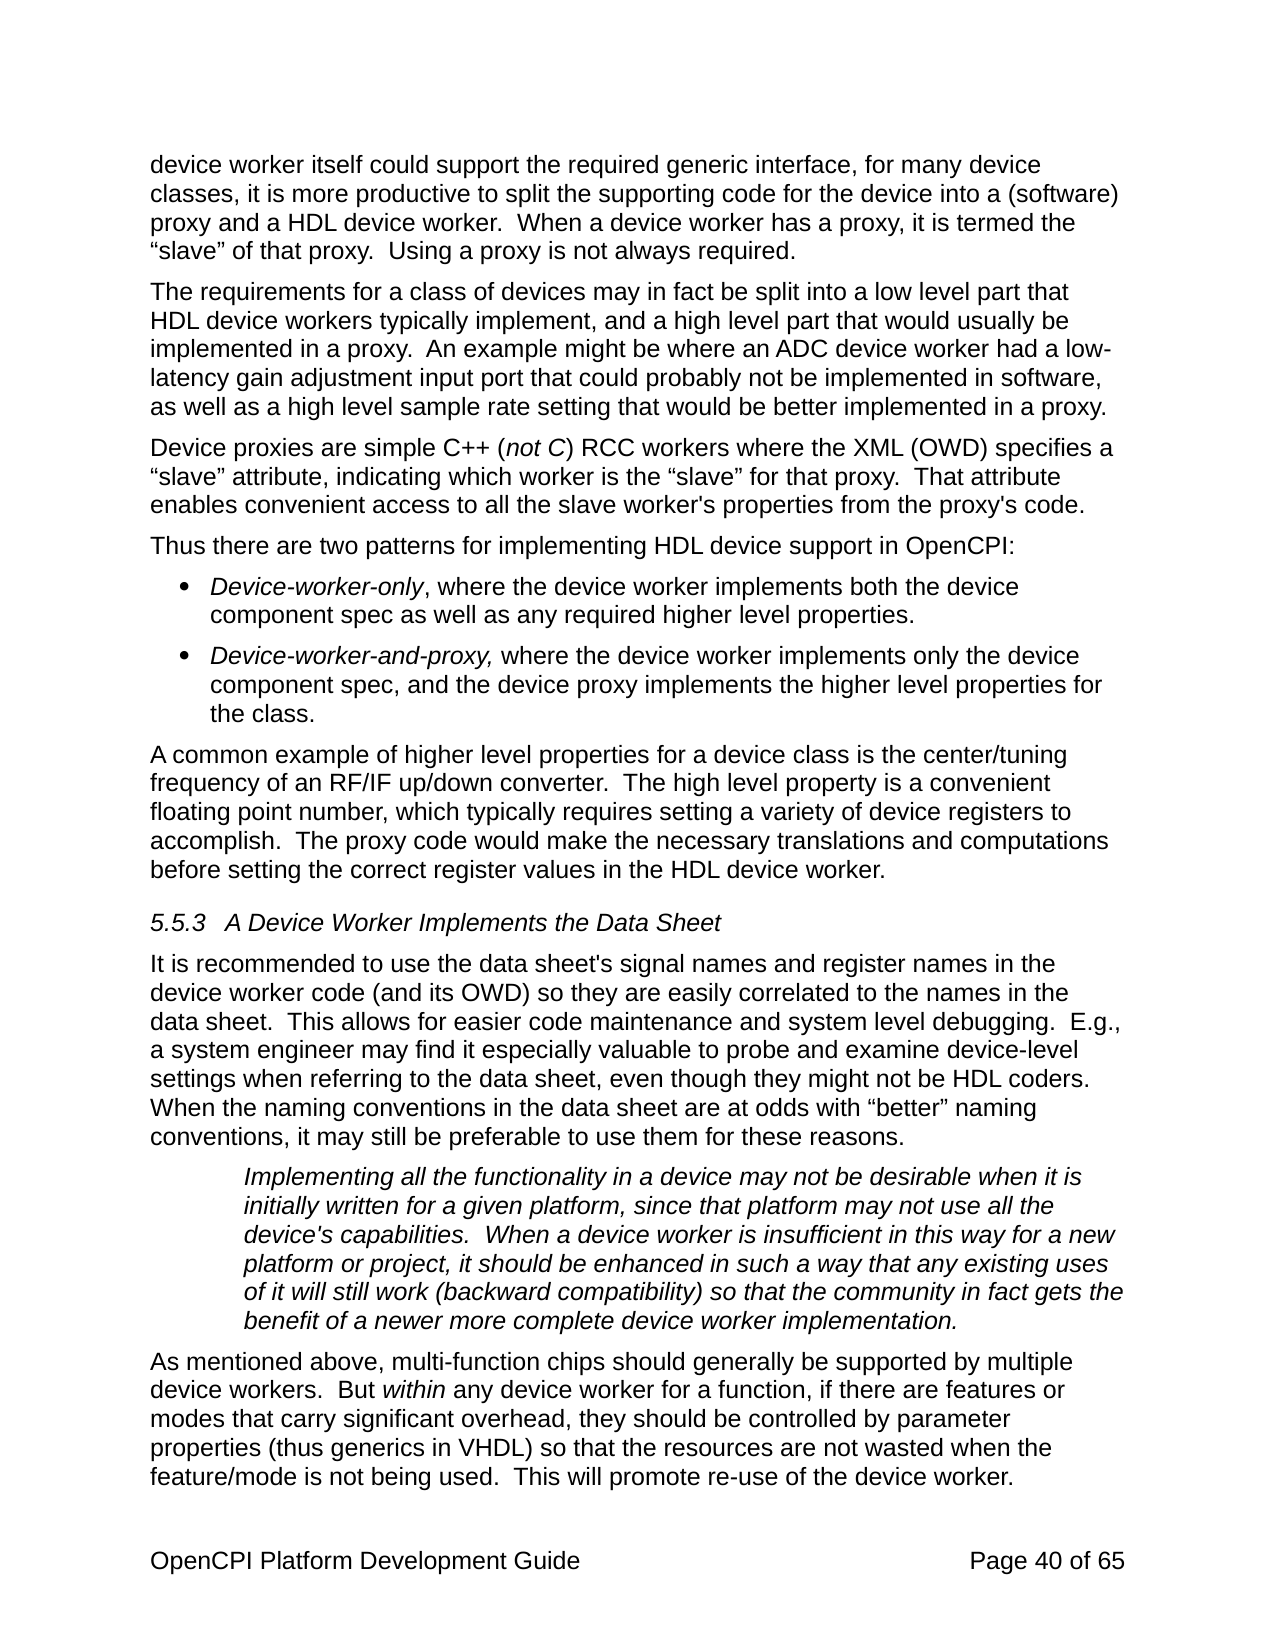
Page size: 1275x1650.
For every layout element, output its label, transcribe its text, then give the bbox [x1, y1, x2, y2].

list Device-worker-only, where the device worker implements both the device component spec as well as any required higher level properties. [180, 572, 1125, 629]
text Implementing all the functionality in a device may not be desirable when it is initially written for a given platform, since that platform may not use all the device's capabilities. When a device worker is insufficient in this way for a new platform or project, it should be enhanced in such a way that any existing uses of it will still work (backward compatibility) so that the community in fact gets the benefit of a newer more complete device worker implementation. [187, 1162, 1125, 1335]
text device worker itself could support the required generic interface, for many device classes, it is more productive to split the supporting code for the device into a (software) proxy and a HDL device worker. When a device worker has a proxy, it is termed the “slave” of that proxy. Using a proxy is not always required. [150, 150, 1125, 265]
text A common example of higher level properties for a device class is the center/tuning frequency of an RF/IF up/down converter. The high level property is a convenient floating point number, which typically requires setting a variety of device registers to accomplish. The proxy code would make the necessary translations and computations before setting the correct register values in the HDL device worker. [150, 739, 1125, 883]
text It is recommended to use the data sheet's signal names and register names in the device worker code (and its OWD) so they are easily correlated to the names in the data sheet. This allows for easier code maintenance and system level debugging. E.g., a system engineer may find it especially valuable to probe and examine device-level settings when referring to the data sheet, even though they might not be HDL coders. When the naming conventions in the data sheet are at odds with “better” naming conventions, it may still be preferable to use them for these reasons. [150, 949, 1125, 1150]
text Thus there are two patterns for implementing HDL device support in OpenCPI: [150, 531, 1125, 560]
text As mentioned above, multi-function chips should generally be supported by multiple device workers. But within any device worker for a function, if there are features or modes that carry significant overhead, they should be controlled by parameter properties (thus generics in VHDL) so that the resources are not wasted when the feature/mode is not being used. This will promote re-use of the device worker. [150, 1347, 1125, 1491]
text The requirements for a class of devices may in fact be split into a low level part that HDL device workers typically implement, and a high level part that would usually be implemented in a proxy. An example might be where an ADC device worker had a low-latency gain adjustment input port that could probably not be implemented in software, as well as a high level sample rate setting that would be better implemented in a proxy. [150, 277, 1125, 421]
list Device-worker-and-proxy, where the device worker implements only the device component spec, and the device proxy implements the higher level properties for the class. [180, 641, 1125, 728]
subtitle A Device Worker Implements the Data Sheet [150, 908, 1125, 937]
text Device proxies are simple C++ (not C) RCC workers where the XML (OWD) specifies a “slave” attribute, indicating which worker is the “slave” for that proxy. That attribute enables convenient access to all the slave worker's properties from the proxy's code. [150, 433, 1125, 519]
